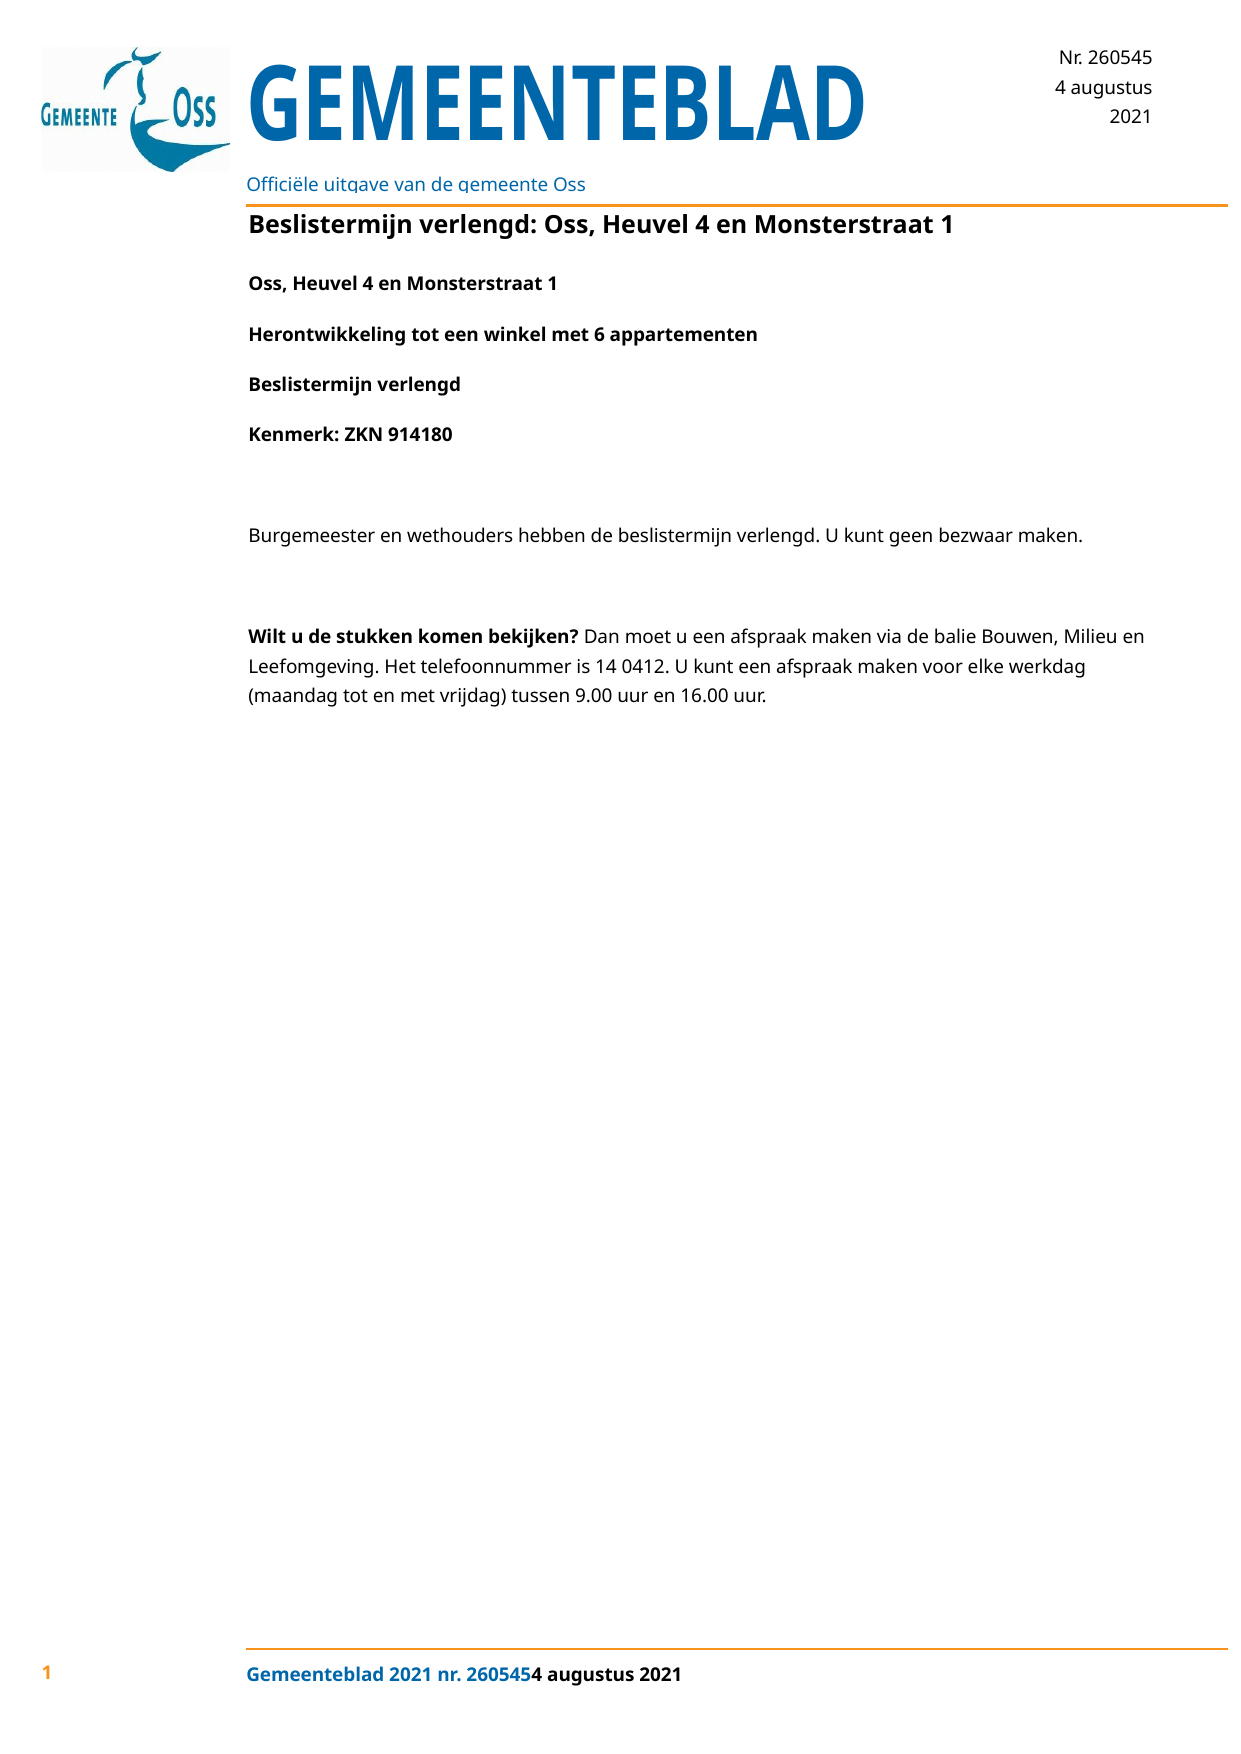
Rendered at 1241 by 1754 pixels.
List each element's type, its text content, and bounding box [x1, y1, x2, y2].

text Beslistermijn verlengd: Oss, Heuvel 4 en Monsterstraat 1 [248, 207, 1152, 241]
text Kenmerk: ZKN 914180 [248, 422, 1152, 447]
picture [41, 47, 231, 172]
text Herontwikkeling tot een winkel met 6 appartementen [248, 321, 1152, 346]
text Burgemeester en wethouders hebben de beslistermijn verlengd. U kunt geen bezwaar maken. [248, 522, 1152, 548]
text Wilt u de stukken komen bekijken? Dan moet u een afspraak maken via de balie Bouwen, Milieu en Leefomgeving. Het telefoonnummer is 14 0412. U kunt een afspraak maken voor elke werkdag (maandag tot en met vrijdag) tussen 9.00 uur en 16.00 uur. [248, 623, 1152, 708]
text Beslistermijn verlengd [248, 371, 1152, 397]
text Oss, Heuvel 4 en Monsterstraat 1 [248, 270, 1152, 296]
